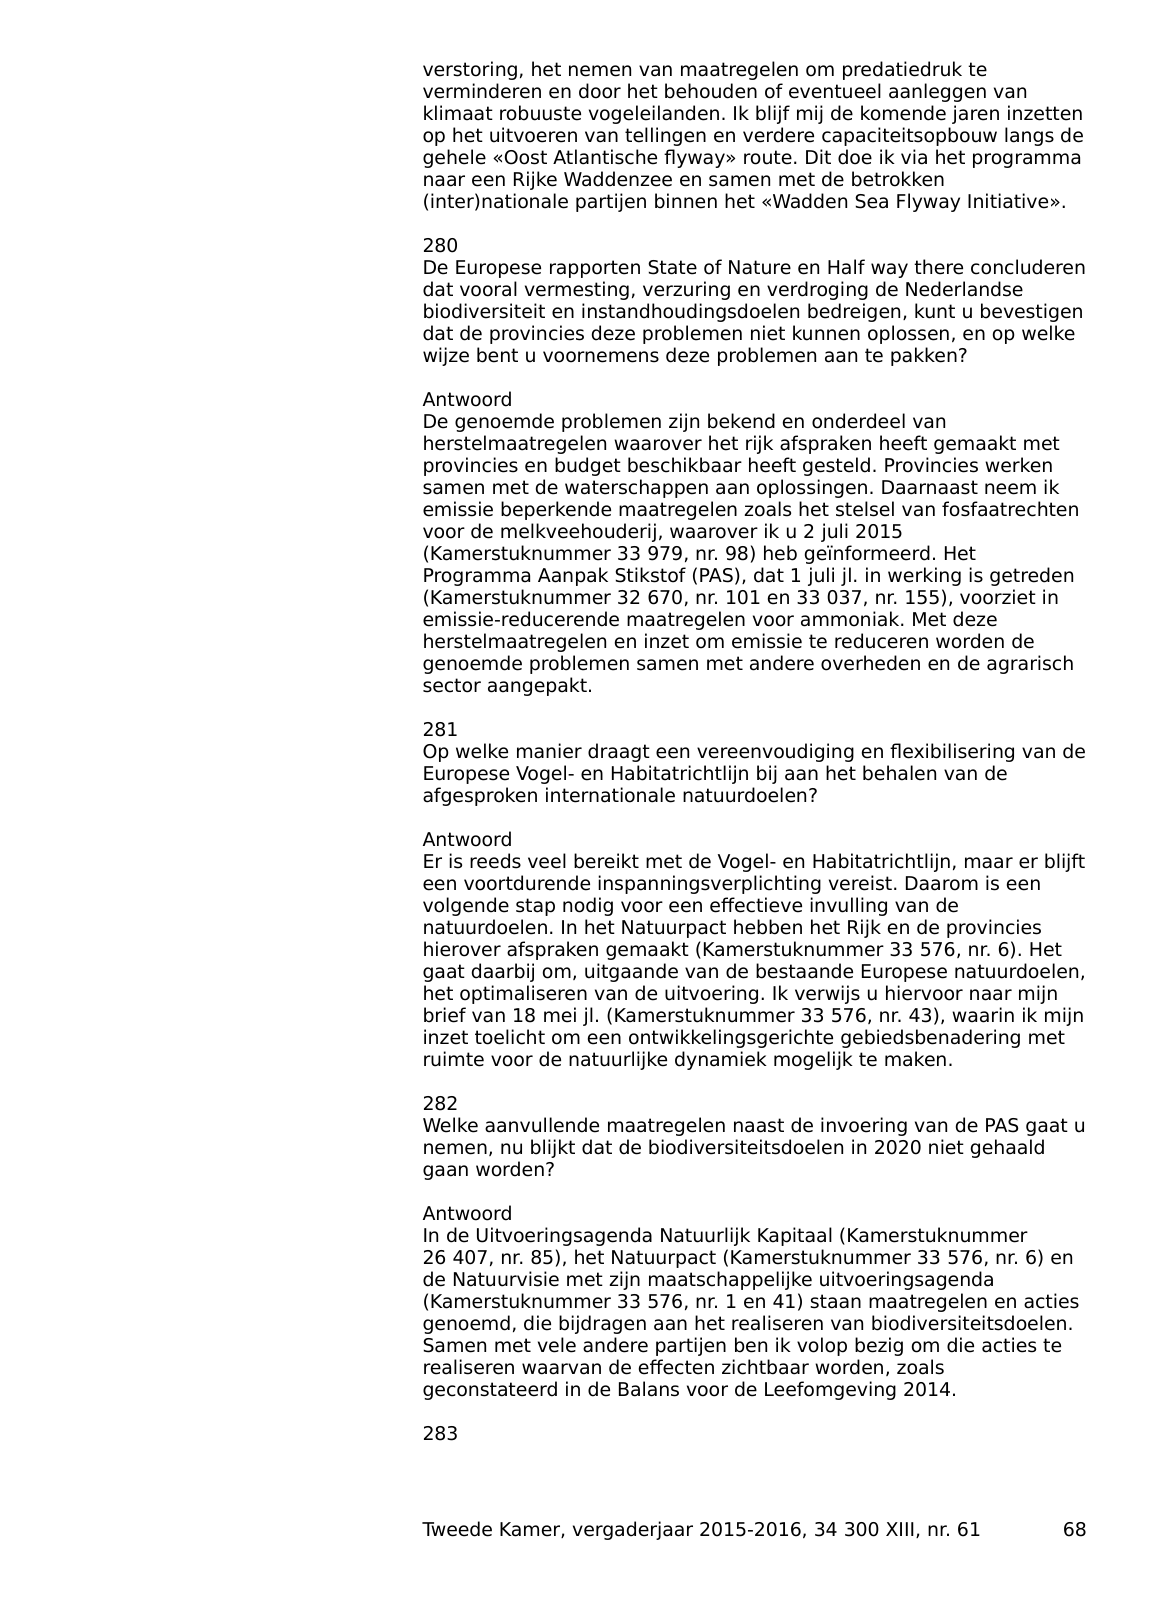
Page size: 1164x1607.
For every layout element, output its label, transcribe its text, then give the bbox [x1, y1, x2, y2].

text Antwoord [422, 829, 1087, 851]
text Antwoord [422, 389, 1087, 411]
text 280 [422, 235, 1087, 257]
text Op welke manier draagt een vereenvoudiging en flexibilisering van de Europese Vogel- en Habitatrichtlijn bij aan het behalen van de afgesproken internationale natuurdoelen? [422, 741, 1087, 807]
text In de Uitvoeringsagenda Natuurlijk Kapitaal (Kamerstuknummer 26 407, nr. 85), het Natuurpact (Kamerstuknummer 33 576, nr. 6) en de Natuurvisie met zijn maatschappelijke uitvoeringsagenda (Kamerstuknummer 33 576, nr. 1 en 41) staan maatregelen en acties genoemd, die bijdragen aan het realiseren van biodiversiteitsdoelen. Samen met vele andere partijen ben ik volop bezig om die acties te realiseren waarvan de effecten zichtbaar worden, zoals geconstateerd in de Balans voor de Leefomgeving 2014. [422, 1225, 1087, 1401]
text De genoemde problemen zijn bekend en onderdeel van herstelmaatregelen waarover het rijk afspraken heeft gemaakt met provincies en budget beschikbaar heeft gesteld. Provincies werken samen met de waterschappen aan oplossingen. Daarnaast neem ik emissie beperkende maatregelen zoals het stelsel van fosfaatrechten voor de melkveehouderij, waarover ik u 2 juli 2015 (Kamerstuknummer 33 979, nr. 98) heb geïnformeerd. Het Programma Aanpak Stikstof (PAS), dat 1 juli jl. in werking is getreden (Kamerstuknummer 32 670, nr. 101 en 33 037, nr. 155), voorziet in emissie-reducerende maatregelen voor ammoniak. Met deze herstelmaatregelen en inzet om emissie te reduceren worden de genoemde problemen samen met andere overheden en de agrarisch sector aangepakt. [422, 411, 1087, 697]
text 283 [422, 1423, 1087, 1445]
text Antwoord [422, 1203, 1087, 1225]
text verstoring, het nemen van maatregelen om predatiedruk te verminderen en door het behouden of eventueel aanleggen van klimaat robuuste vogeleilanden. Ik blijf mij de komende jaren inzetten op het uitvoeren van tellingen en verdere capaciteitsopbouw langs de gehele «Oost Atlantische flyway» route. Dit doe ik via het programma naar een Rijke Waddenzee en samen met de betrokken (inter)nationale partijen binnen het «Wadden Sea Flyway Initiative». [422, 59, 1087, 213]
text Welke aanvullende maatregelen naast de invoering van de PAS gaat u nemen, nu blijkt dat de biodiversiteitsdoelen in 2020 niet gehaald gaan worden? [422, 1115, 1087, 1181]
text 282 [422, 1093, 1087, 1115]
text 281 [422, 719, 1087, 741]
text De Europese rapporten State of Nature en Half way there concluderen dat vooral vermesting, verzuring en verdroging de Nederlandse biodiversiteit en instandhoudingsdoelen bedreigen, kunt u bevestigen dat de provincies deze problemen niet kunnen oplossen, en op welke wijze bent u voornemens deze problemen aan te pakken? [422, 257, 1087, 367]
text Er is reeds veel bereikt met de Vogel- en Habitatrichtlijn, maar er blijft een voortdurende inspanningsverplichting vereist. Daarom is een volgende stap nodig voor een effectieve invulling van de natuurdoelen. In het Natuurpact hebben het Rijk en de provincies hierover afspraken gemaakt (Kamerstuknummer 33 576, nr. 6). Het gaat daarbij om, uitgaande van de bestaande Europese natuurdoelen, het optimaliseren van de uitvoering. Ik verwijs u hiervoor naar mijn brief van 18 mei jl. (Kamerstuknummer 33 576, nr. 43), waarin ik mijn inzet toelicht om een ontwikkelingsgerichte gebiedsbenadering met ruimte voor de natuurlijke dynamiek mogelijk te maken. [422, 851, 1087, 1071]
